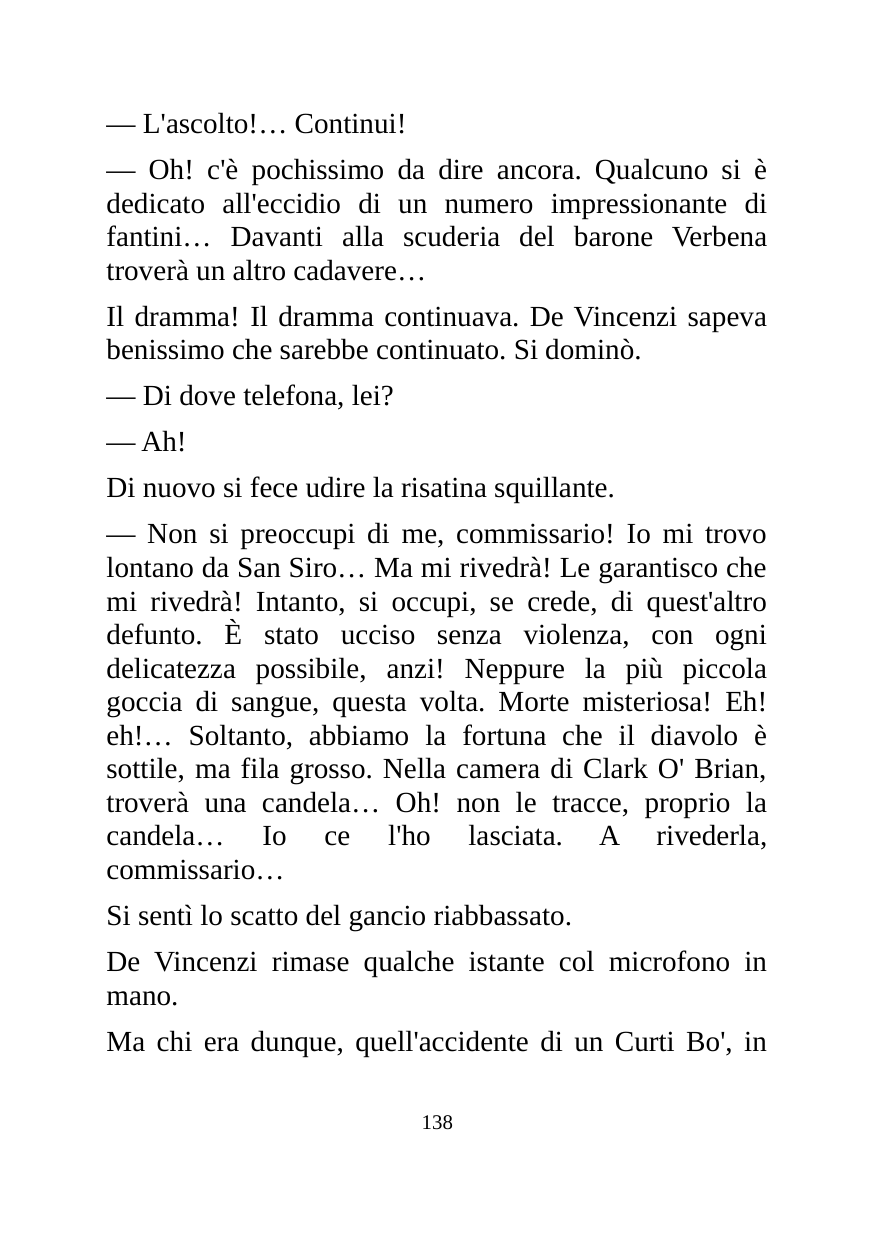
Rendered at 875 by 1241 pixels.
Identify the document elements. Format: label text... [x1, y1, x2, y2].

text Si sentì lo scatto del gancio riabbassato. [106, 898, 768, 932]
text — L'ascolto!… Continui! [106, 106, 768, 140]
text — Di dove telefona, lei? [106, 378, 768, 412]
text Di nuovo si fece udire la risatina squillante. [106, 471, 768, 504]
text Il dramma! Il dramma continuava. De Vincenzi sapeva benissimo che sarebbe continuato. Si dominò. [106, 299, 768, 366]
text — Non si preoccupi di me, commissario! Io mi trovo lontano da San Siro… Ma mi rivedrà! Le garantisco che mi rivedrà! Intanto, si occupi, se crede, di quest'altro defunto. È stato ucciso senza violenza, con ogni delicatezza possibile, anzi! Neppure la più piccola goccia di sangue, questa volta. Morte misteriosa! Eh! eh!… Soltanto, abbiamo la fortuna che il diavolo è sottile, ma fila grosso. Nella camera di Clark O' Brian, troverà una candela… Oh! non le tracce, proprio la candela… Io ce l'ho lasciata. A rivederla, commissario… [106, 517, 768, 886]
text Ma chi era dunque, quell'accidente di un Curti Bo', in [106, 1024, 768, 1057]
text — Ah! [106, 424, 768, 458]
text De Vincenzi rimase qualche istante col microfono in mano. [106, 944, 768, 1011]
text — Oh! c'è pochissimo da dire ancora. Qualcuno si è dedicato all'eccidio di un numero impressionante di fantini… Davanti alla scuderia del barone Verbena troverà un altro cadavere… [106, 152, 768, 286]
